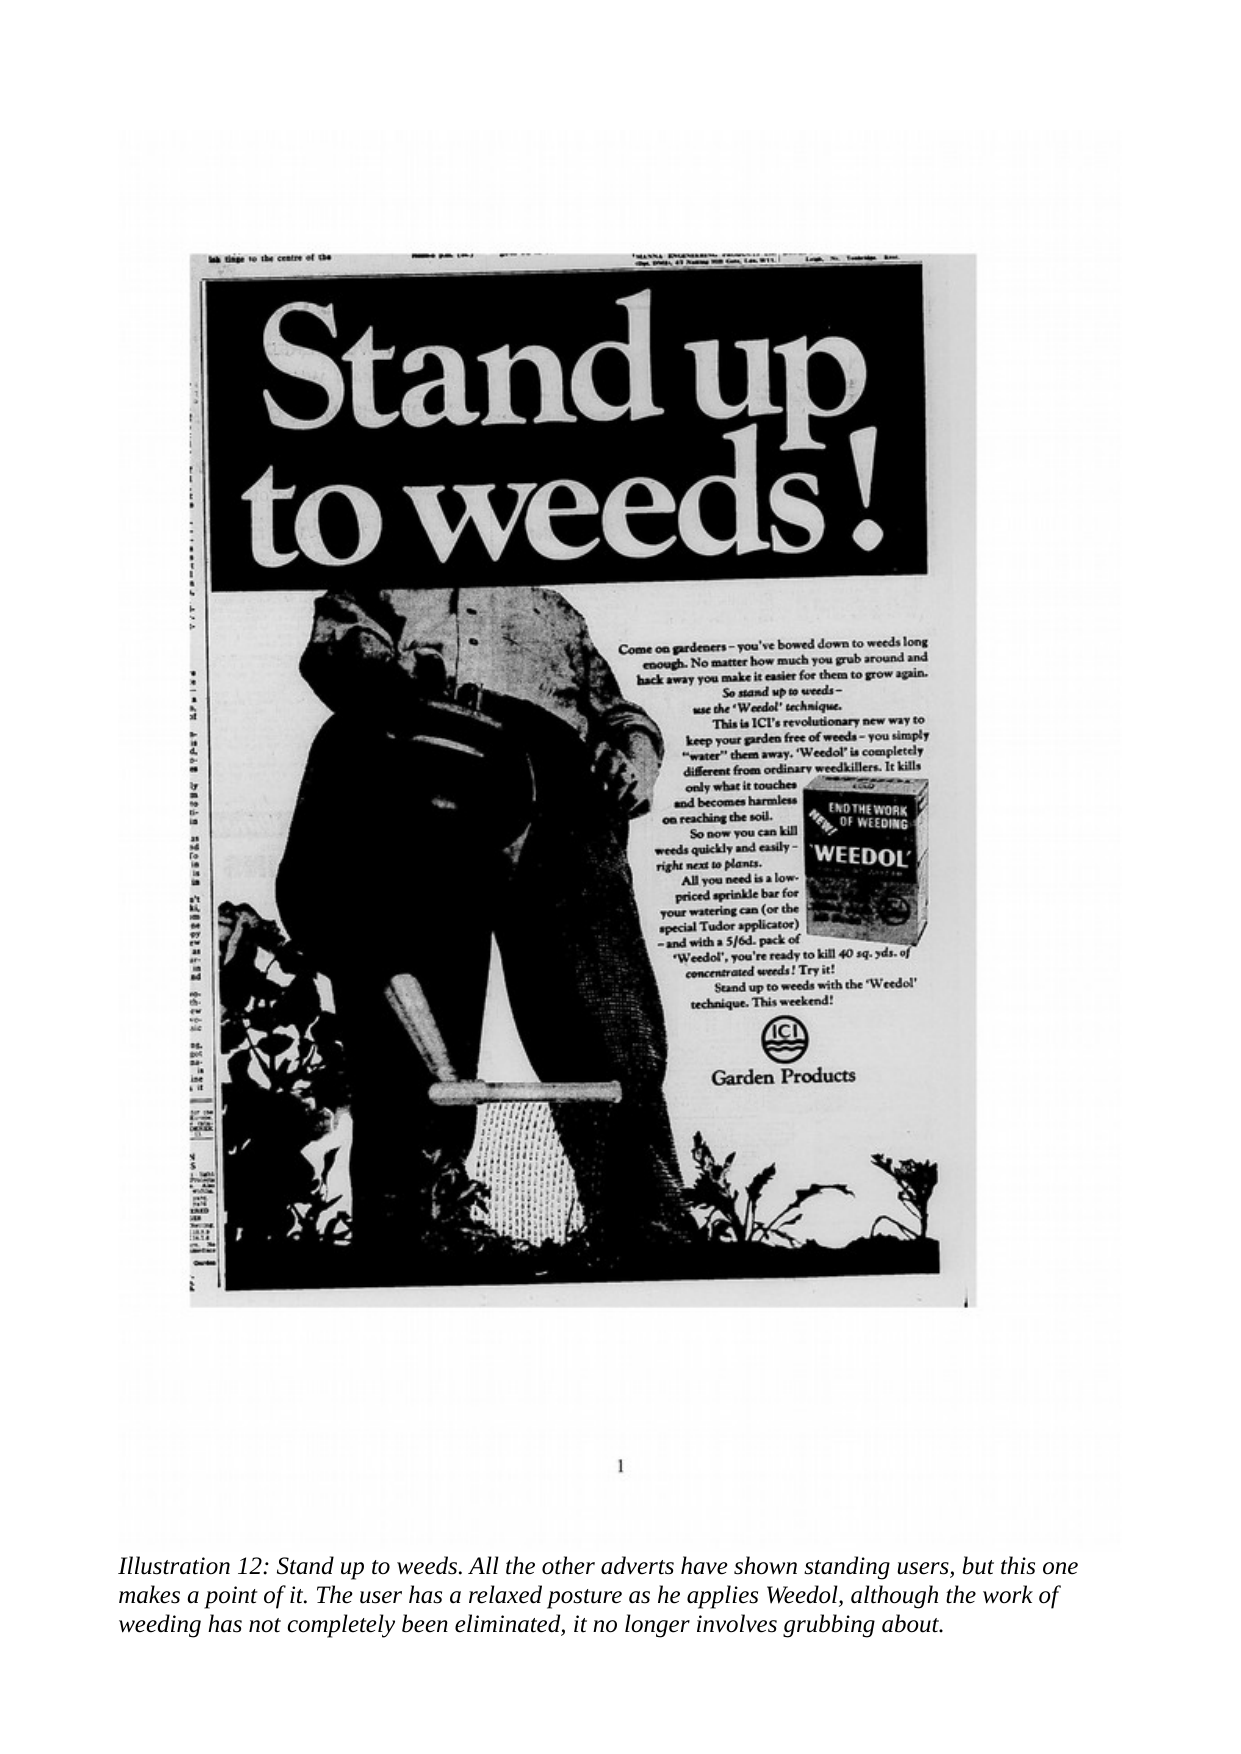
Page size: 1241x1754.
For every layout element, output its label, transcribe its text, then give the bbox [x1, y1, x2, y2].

text Illustration 12: Stand up to weeds. All the other adverts have shown standing users, but this one makes a point of it. The user has a relaxed posture as he applies Weedol, although the work of weeding has not completely been eliminated, it no longer involves grubbing about. [118, 1552, 1122, 1637]
picture [118, 130, 1123, 1552]
